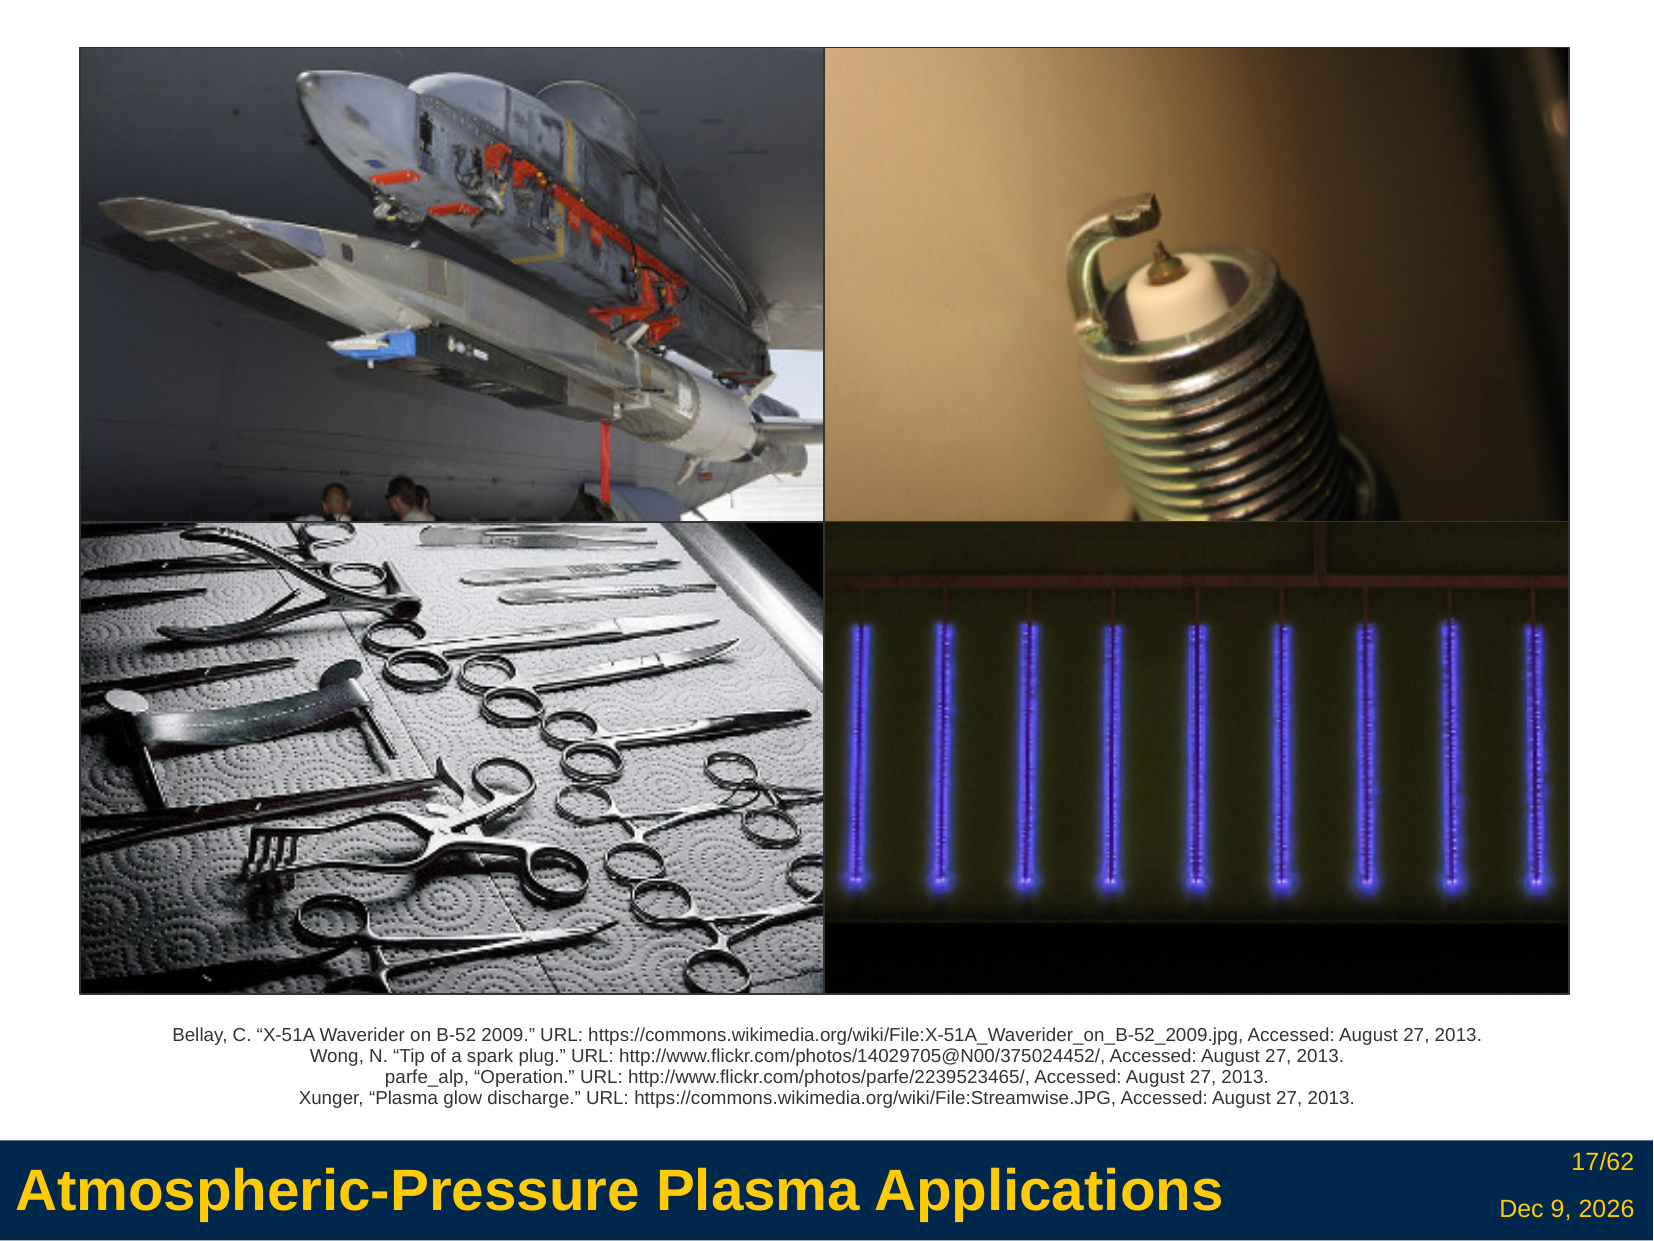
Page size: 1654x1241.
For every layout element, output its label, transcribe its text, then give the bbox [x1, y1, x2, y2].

text_box Bellay, C. “X-51A Waverider on B-52 2009.” URL: https://commons.wikimedia.org/wiki/File:X-51A_Waverider_on_B-52_2009.jpg, Accessed: August 27, 2013. Wong, N. “Tip of a spark plug.” URL: http://www.flickr.com/photos/14029705@N00/375024452/, Accessed: August 27, 2013. parfe_alp, “Operation.” URL: http://www.flickr.com/photos/parfe/2239523465/, Accessed: August 27, 2013. Xunger, “Plasma glow discharge.” URL: https://commons.wikimedia.org/wiki/File:Streamwise.JPG, Accessed: August 27, 2013. [0, 1016, 1653, 1148]
picture [80, 48, 823, 522]
picture [80, 523, 823, 994]
picture [824, 522, 1569, 994]
title Atmospheric-Pressure Plasma Applications [14, 1148, 1380, 1241]
picture [824, 47, 1569, 521]
